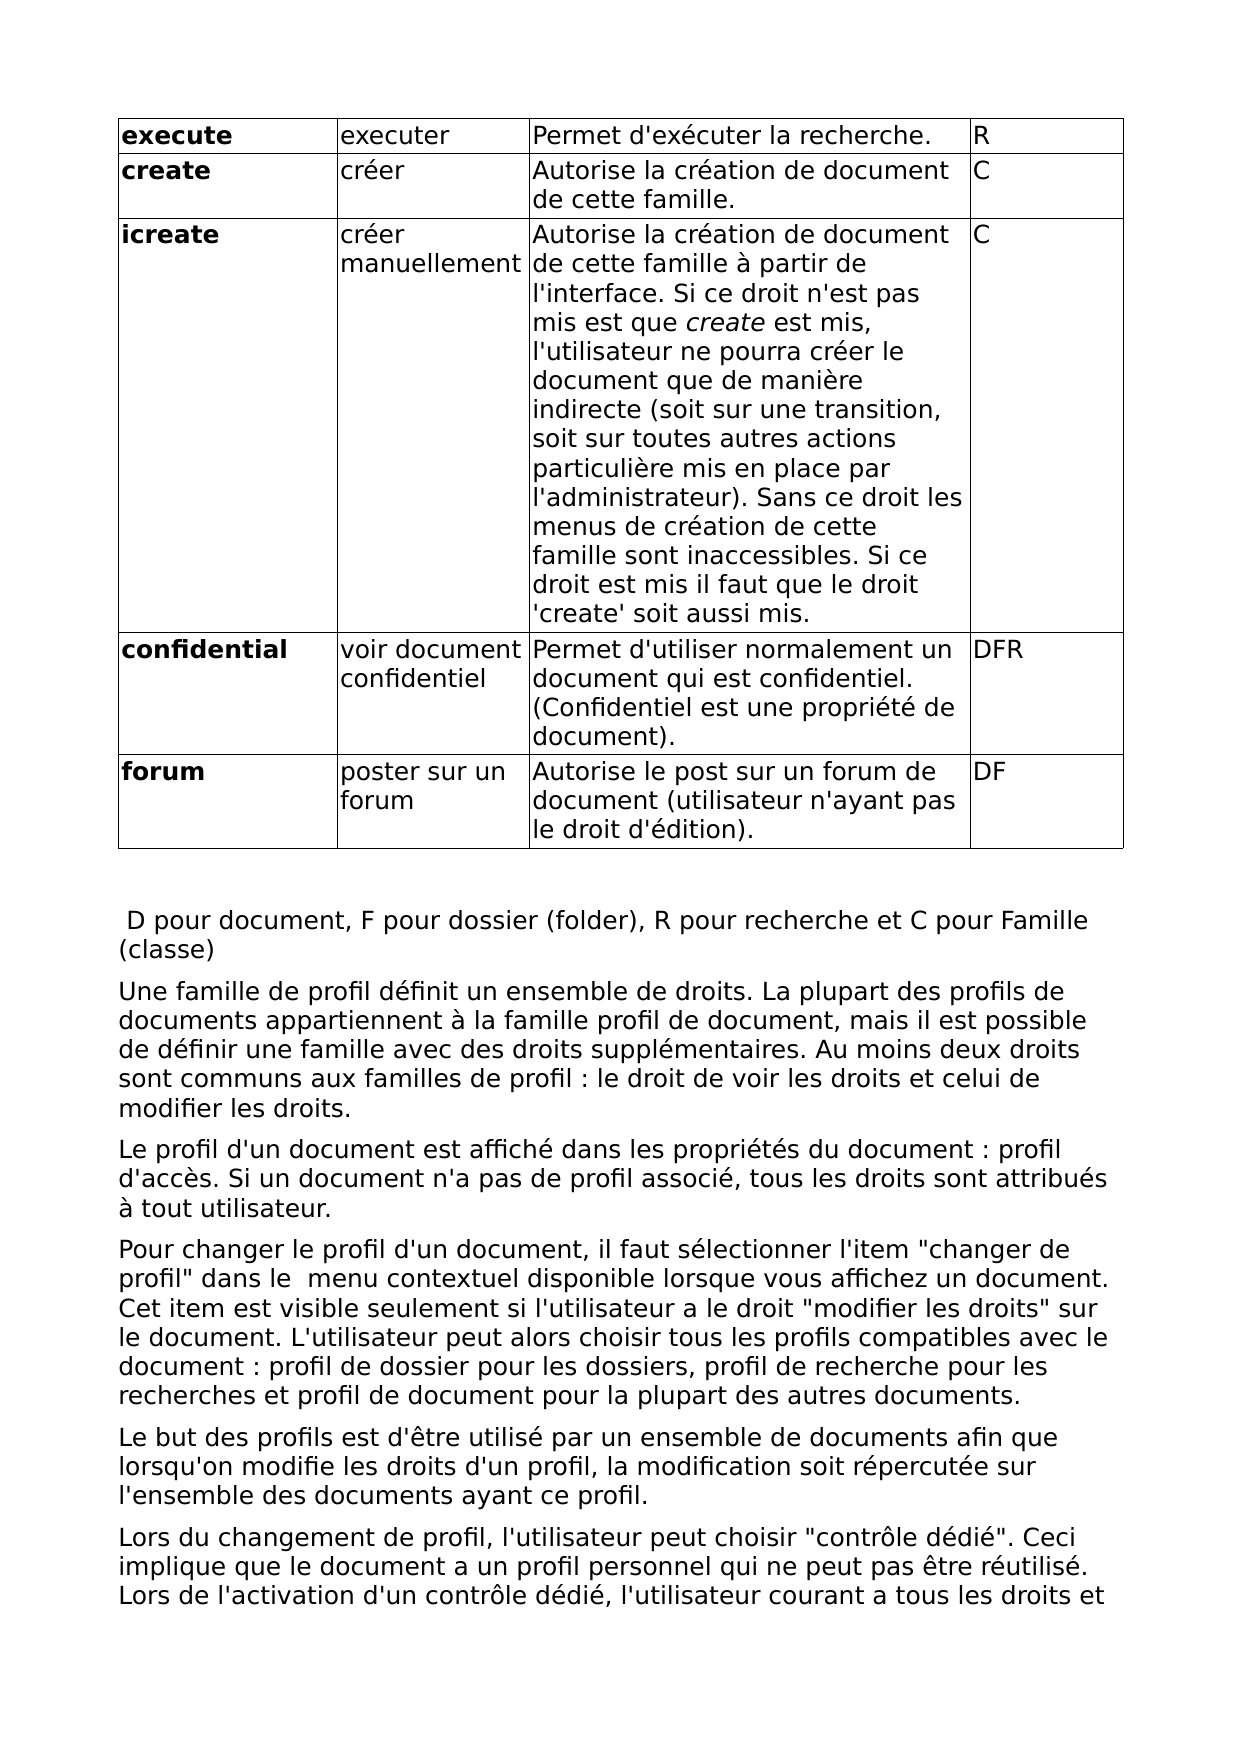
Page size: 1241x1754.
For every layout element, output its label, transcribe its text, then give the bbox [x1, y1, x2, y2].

table_cell poster sur un forum [338, 755, 529, 848]
table_cell forum [119, 755, 337, 848]
table_cell DF [971, 755, 1123, 848]
table_cell Permet d'exécuter la recherche. [530, 119, 970, 153]
text D pour document, F pour dossier (folder), R pour recherche et C pour Famille (classe) [118, 849, 1122, 964]
table_cell C [971, 219, 1123, 632]
table_cell créer [338, 154, 529, 217]
table_cell icreate [119, 219, 337, 632]
table_cell Autorise la création de document de cette famille. [530, 154, 970, 217]
table_cell DFR [971, 633, 1123, 754]
text Le profil d'un document est affiché dans les propriétés du document : profil d'accès. Si un document n'a pas de profil associé, tous les droits sont attribués à tout utilisateur. [118, 1135, 1122, 1223]
table_cell Permet d'utiliser normalement un document qui est confidentiel. (Confidentiel est une propriété de document). [530, 633, 970, 754]
table_cell executer [338, 119, 529, 153]
table_cell confidential [119, 633, 337, 754]
table_cell Autorise la création de document de cette famille à partir de l'interface. Si ce droit n'est pas mis est que create est mis, l'utilisateur ne pourra créer le document que de manière indirecte (soit sur une transition, soit sur toutes autres actions particulière mis en place par l'administrateur). Sans ce droit les menus de création de cette famille sont inaccessibles. Si ce droit est mis il faut que le droit 'create' soit aussi mis. [530, 219, 970, 632]
table_cell execute [119, 119, 337, 153]
table_cell créer manuellement [338, 219, 529, 632]
text Lors du changement de profil, l'utilisateur peut choisir "contrôle dédié". Ceci implique que le document a un profil personnel qui ne peut pas être réutilisé. Lors de l'activation d'un contrôle dédié, l'utilisateur courant a tous les droits et [118, 1523, 1122, 1610]
table_cell C [971, 154, 1123, 217]
table_cell voir document confidentiel [338, 633, 529, 754]
table_cell Autorise le post sur un forum de document (utilisateur n'ayant pas le droit d'édition). [530, 755, 970, 848]
table_cell create [119, 154, 337, 217]
text Une famille de profil définit un ensemble de droits. La plupart des profils de documents appartiennent à la famille profil de document, mais il est possible de définir une famille avec des droits supplémentaires. Au moins deux droits sont communs aux familles de profil : le droit de voir les droits et celui de modifier les droits. [118, 977, 1122, 1123]
text Le but des profils est d'être utilisé par un ensemble de documents afin que lorsqu'on modifie les droits d'un profil, la modification soit répercutée sur l'ensemble des documents ayant ce profil. [118, 1423, 1122, 1510]
text Pour changer le profil d'un document, il faut sélectionner l'item "changer de profil" dans le menu contextuel disponible lorsque vous affichez un document. Cet item est visible seulement si l'utilisateur a le droit "modifier les droits" sur le document. L'utilisateur peut alors choisir tous les profils compatibles avec le document : profil de dossier pour les dossiers, profil de recherche pour les recherches et profil de document pour la plupart des autres documents. [118, 1235, 1122, 1410]
table_cell R [971, 119, 1123, 153]
